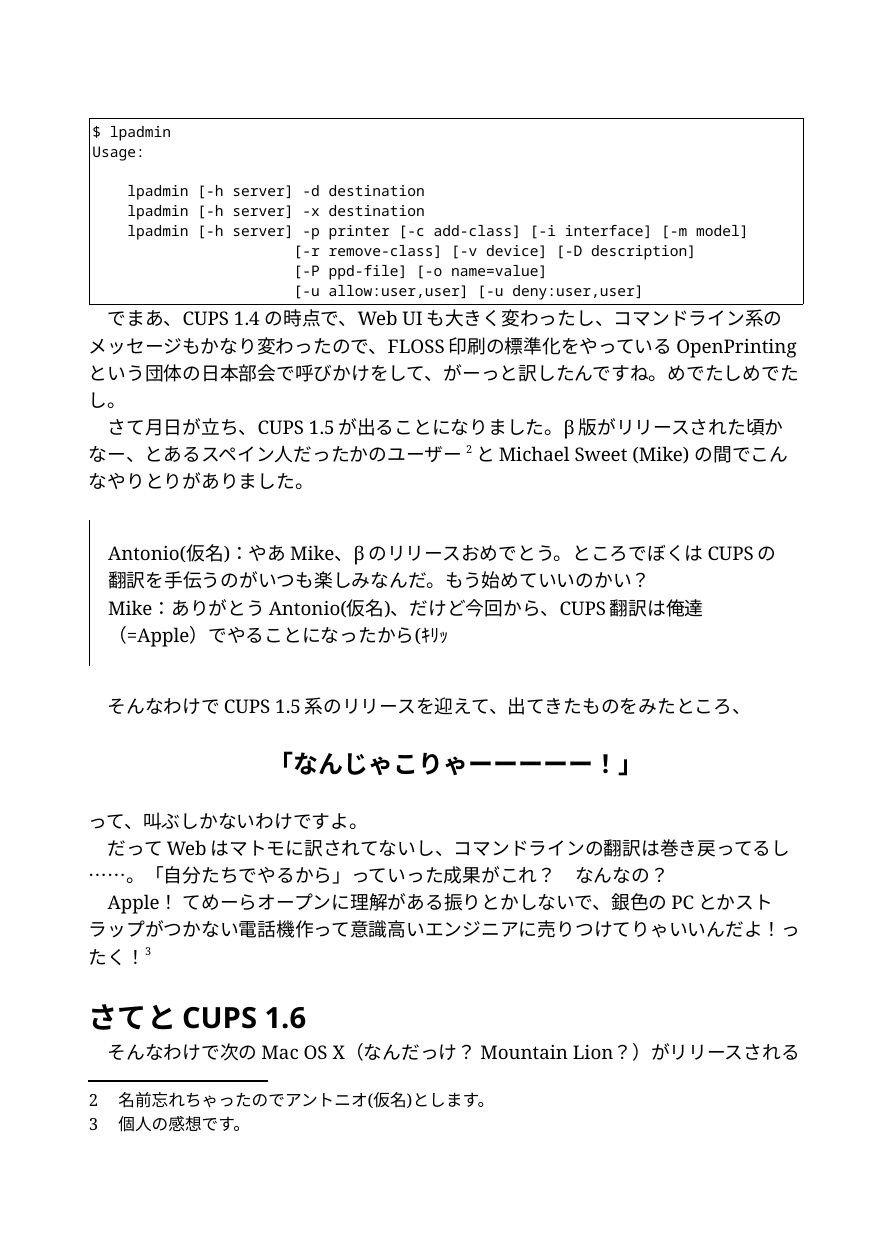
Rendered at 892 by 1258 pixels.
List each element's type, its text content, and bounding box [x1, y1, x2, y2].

subtitle さてとCUPS 1.6 [88, 995, 803, 1037]
text 名前忘れちゃったのでアントニオ(仮名)とします。 [88, 1087, 803, 1111]
subtitle $ lpadmin [90, 119, 803, 138]
text って、叫ぶしかないわけですよ。 [88, 806, 803, 833]
text さて月日が立ち、CUPS 1.5が出ることになりました。β版がリリースされた頃かなー、とあるスペイン人だったかのユーザー とMichael Sweet (Mike) の間でこんなやりとりがありました。 [88, 413, 803, 494]
text 個人の感想です。 [88, 1111, 803, 1135]
subtitle lpadmin [-h server] -x destination [90, 198, 803, 218]
subtitle [-r remove-class] [-v device] [-D description] [90, 237, 803, 257]
subtitle Usage: [90, 138, 803, 161]
text でまあ、CUPS 1.4 の時点で、Web UIも大きく変わったし、コマンドライン系のメッセージもかなり変わったので、FLOSS印刷の標準化をやっているOpenPrintingという団体の日本部会で呼びかけをして、がーっと訳したんですね。めでたしめでたし。 [88, 304, 803, 413]
text Apple！ てめーらオープンに理解がある振りとかしないで、銀色のPCとかストラップがつかない電話機作って意識高いエンジニアに売りつけてりゃいいんだよ！ったく！ [88, 888, 803, 969]
text そんなわけで次のMac OS X（なんだっけ？ Mountain Lion？）がリリースされる [88, 1037, 803, 1064]
text だってWebはマトモに訳されてないし、コマンドラインの翻訳は巻き戻ってるし……。「自分たちでやるから」っていった成果がこれ？ なんなの？ [88, 833, 803, 888]
text そんなわけでCUPS 1.5系のリリースを迎えて、出てきたものをみたところ、 [88, 692, 803, 719]
subtitle lpadmin [-h server] -d destination [90, 178, 803, 198]
text Mike：ありがとうAntonio(仮名)、だけど今回から、CUPS翻訳は俺達（=Apple）でやることになったから(ｷﾘｯ [90, 593, 803, 666]
subtitle [-P ppd-file] [-o name=value] [90, 257, 803, 277]
text 「なんじゃこりゃーーーーー！」 [88, 744, 803, 781]
subtitle [-u allow:user,user] [-u deny:user,user] [90, 277, 803, 304]
subtitle lpadmin [-h server] -p printer [-c add-class] [-i interface] [-m model] [90, 218, 803, 237]
text Antonio(仮名)：やあMike、βのリリースおめでとう。ところでぼくはCUPSの翻訳を手伝うのがいつも楽しみなんだ。もう始めていいのかい？ [90, 520, 803, 593]
